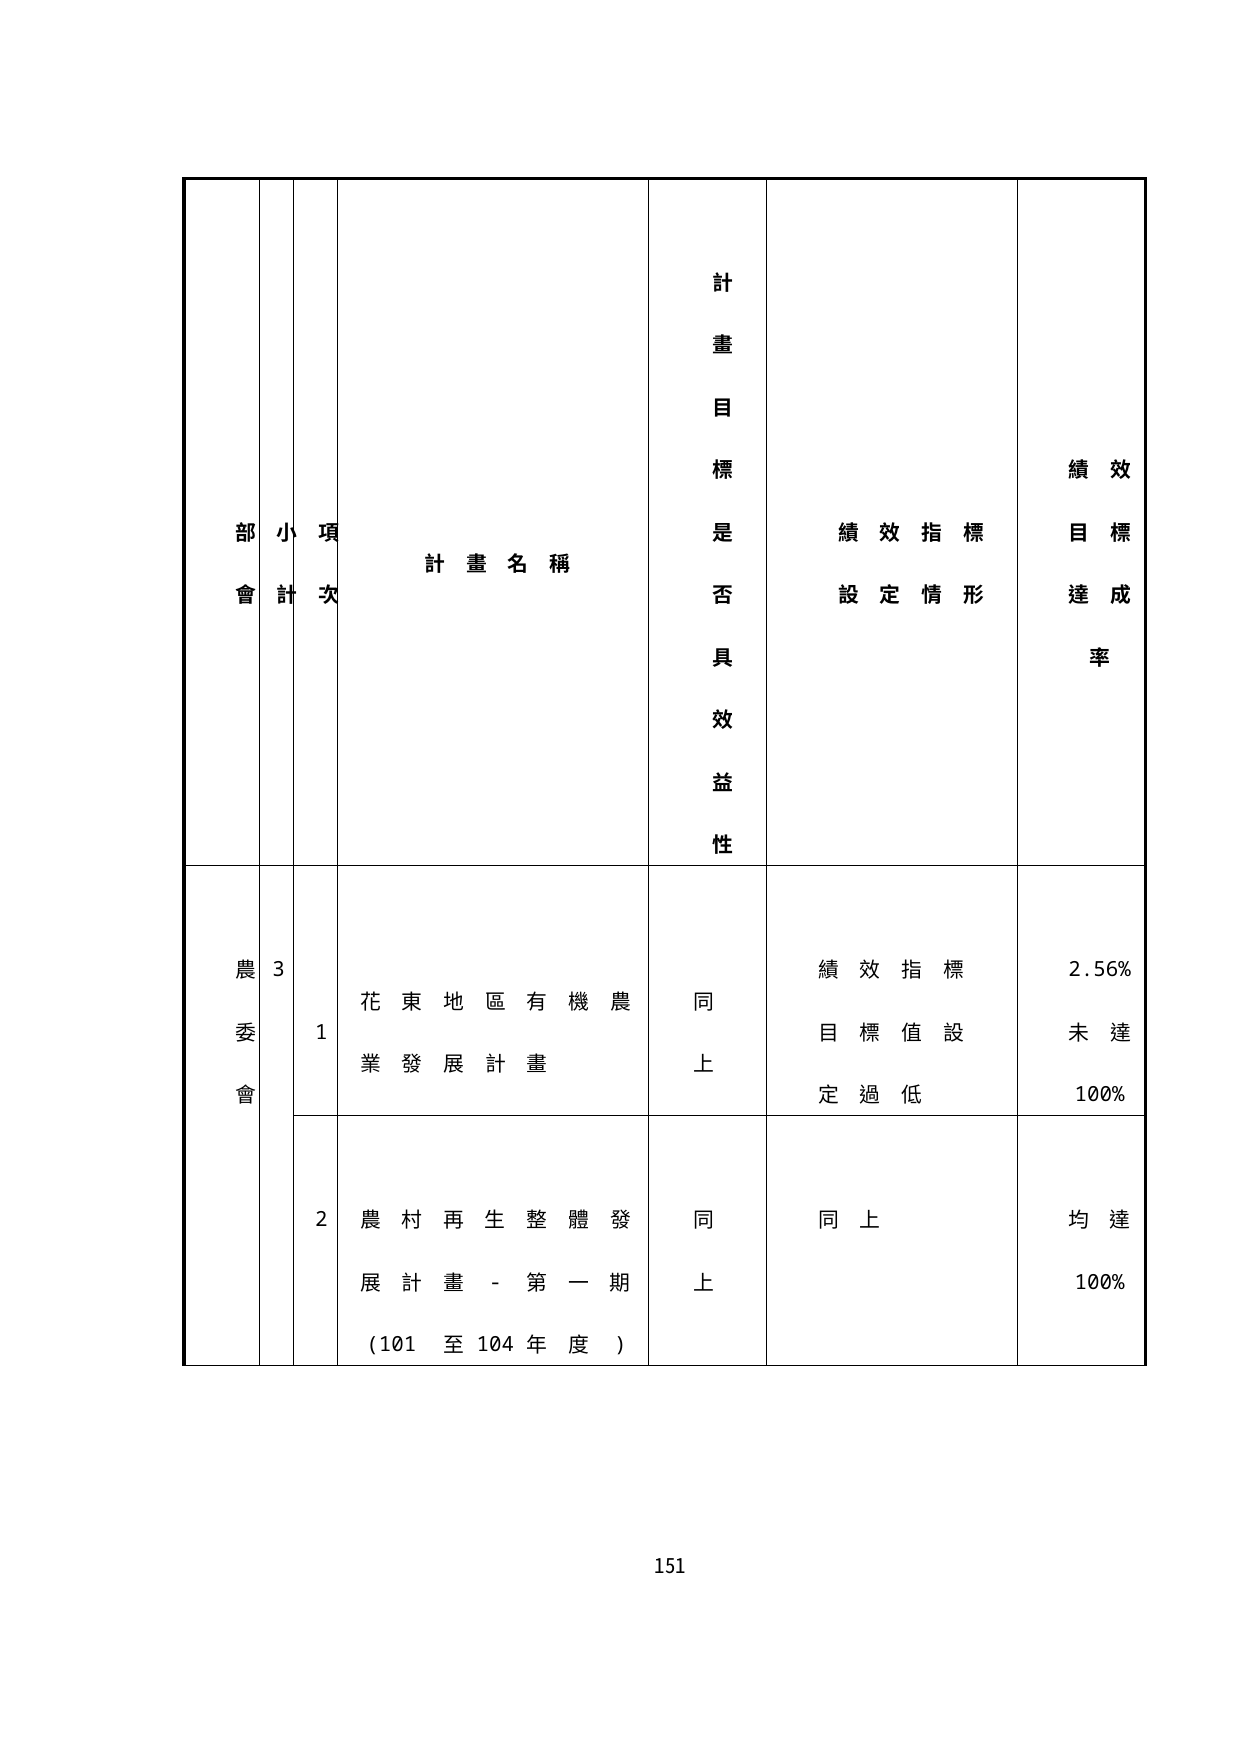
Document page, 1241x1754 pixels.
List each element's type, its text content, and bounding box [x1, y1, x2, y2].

table_header 小計 [260, 180, 293, 865]
table_cell 農村再生整體發展計畫-第一期(101至104年度) [338, 1116, 648, 1365]
table_cell 1 [294, 866, 337, 1115]
table_cell 均達100% [1018, 1116, 1144, 1365]
table_cell 同上 [649, 866, 766, 1115]
table_cell 2 [294, 1116, 337, 1365]
table_cell 同上 [767, 1116, 1017, 1365]
table_cell 3 [260, 866, 293, 1365]
table_cell 2.56%未達100% [1018, 866, 1144, 1115]
table_cell 花東地區有機農業發展計畫 [338, 866, 648, 1115]
table_header 部會 [186, 180, 259, 865]
table_cell 同上 [649, 1116, 766, 1365]
table_header 項次 [294, 180, 337, 865]
table_header 計畫名稱 [338, 180, 648, 865]
table_header 績效指標設定情形 [767, 180, 1017, 865]
table_cell 農委會 [186, 866, 259, 1365]
table_header 計畫目標是否具效益性 [649, 180, 766, 865]
table_header 績效目標達成率 [1018, 180, 1144, 865]
table_cell 績效指標目標值設定過低 [767, 866, 1017, 1115]
